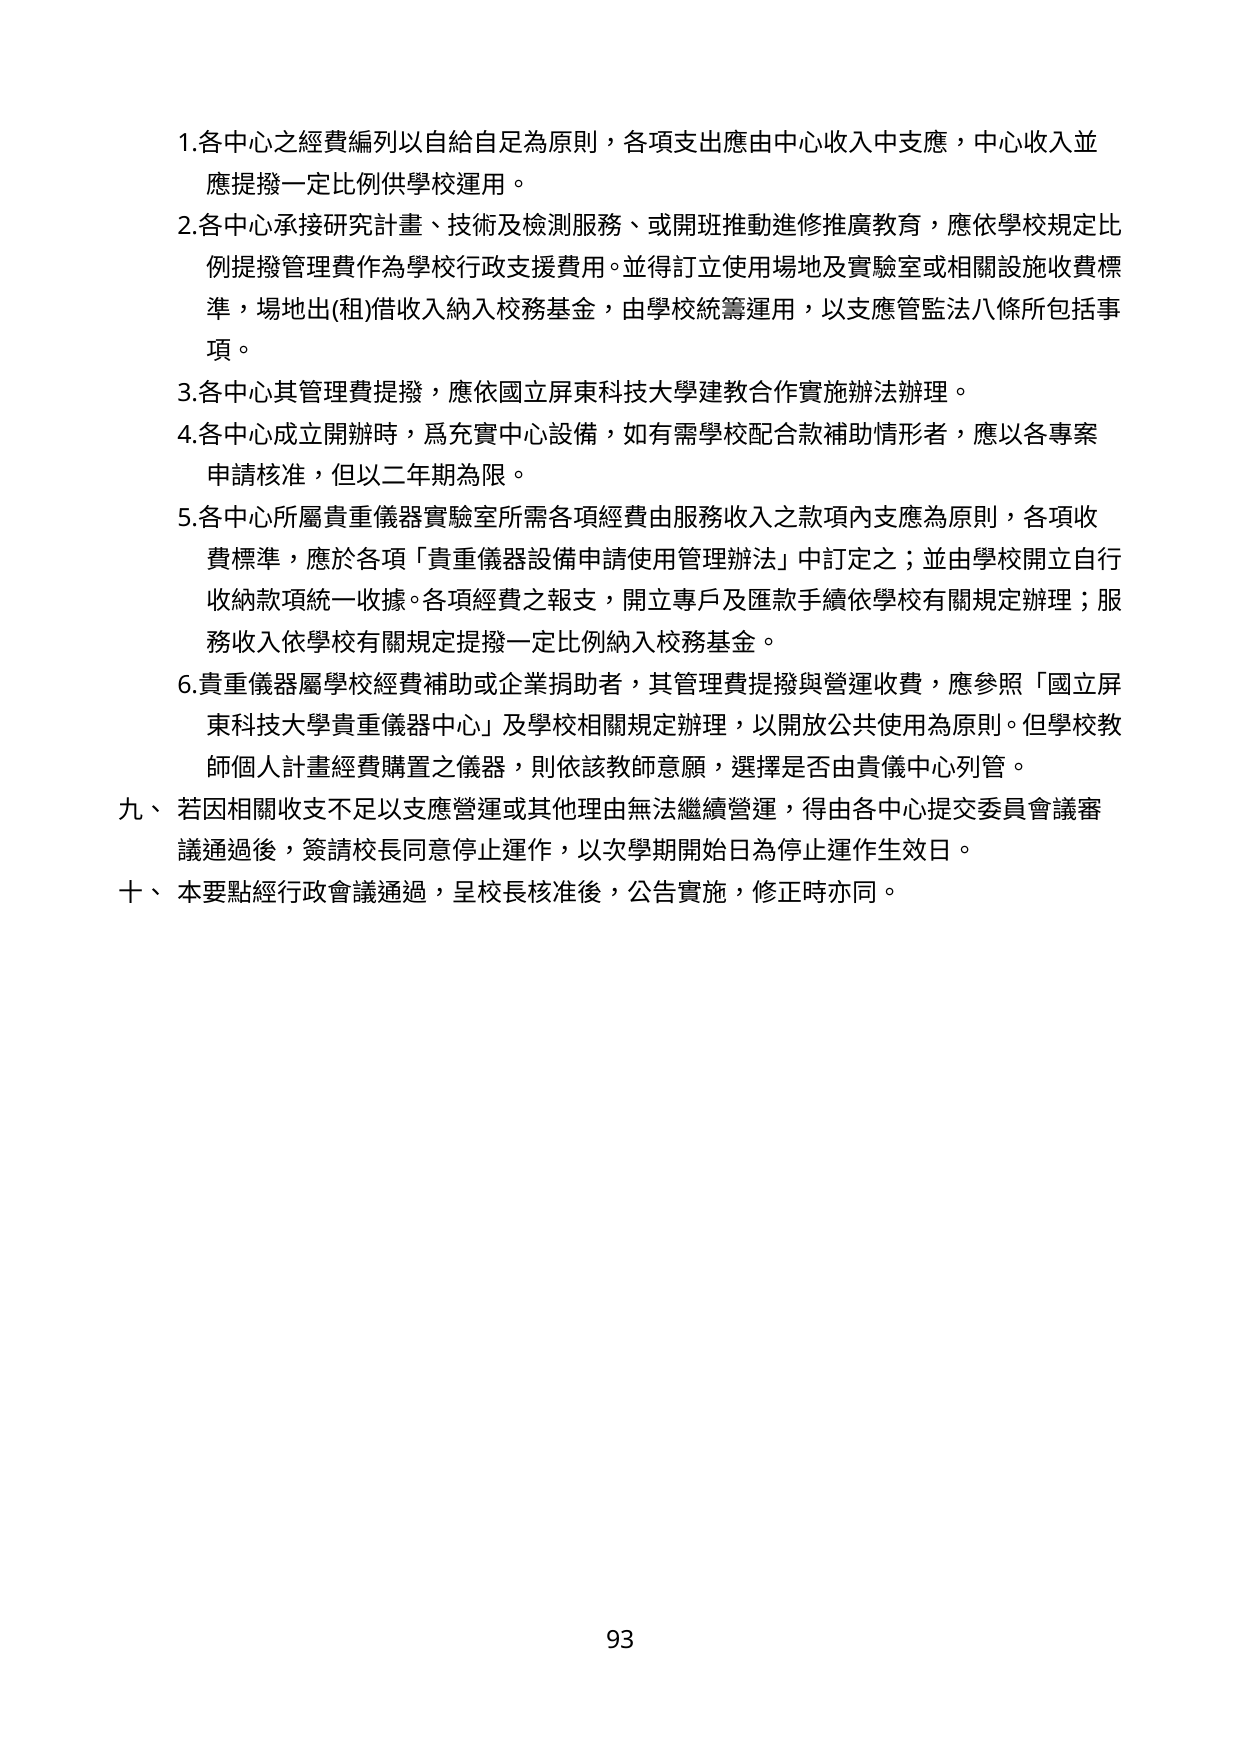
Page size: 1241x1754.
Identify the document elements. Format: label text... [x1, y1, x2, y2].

list 若因相關收支不足以支應營運或其他理由無法繼續營運，得由各中心提交委員會議審議通過後，簽請校長同意停止運作，以次學期開始日為停止運作生效日。 [118, 785, 1122, 868]
text 2.各中心承接研究計畫、技術及檢測服務、或開班推動進修推廣教育，應依學校規定比例提撥管理費作為學校行政支援費用。並得訂立使用場地及實驗室或相關設施收費標準，場地出(租)借收入納入校務基金，由學校統籌運用，以支應管監法八條所包括事項。 [177, 201, 1122, 368]
text 1.各中心之經費編列以自給自足為原則，各項支出應由中心收入中支應，中心收入並應提撥一定比例供學校運用。 [177, 118, 1122, 201]
text 4.各中心成立開辦時，爲充實中心設備，如有需學校配合款補助情形者，應以各專案申請核准，但以二年期為限。 [177, 410, 1122, 493]
list 本要點經行政會議通過，呈校長核准後，公告實施，修正時亦同。 [118, 868, 1122, 910]
text 3.各中心其管理費提撥，應依國立屏東科技大學建教合作實施辦法辦理。 [177, 368, 1122, 410]
text 6.貴重儀器屬學校經費補助或企業捐助者，其管理費提撥與營運收費，應參照「國立屏東科技大學貴重儀器中心」及學校相關規定辦理，以開放公共使用為原則。但學校教師個人計畫經費購置之儀器，則依該教師意願，選擇是否由貴儀中心列管。 [177, 660, 1122, 785]
text 5.各中心所屬貴重儀器實驗室所需各項經費由服務收入之款項內支應為原則，各項收費標準，應於各項「貴重儀器設備申請使用管理辦法」中訂定之；並由學校開立自行收納款項統一收據。各項經費之報支，開立專戶及匯款手續依學校有關規定辦理；服務收入依學校有關規定提撥一定比例納入校務基金。 [177, 493, 1122, 660]
